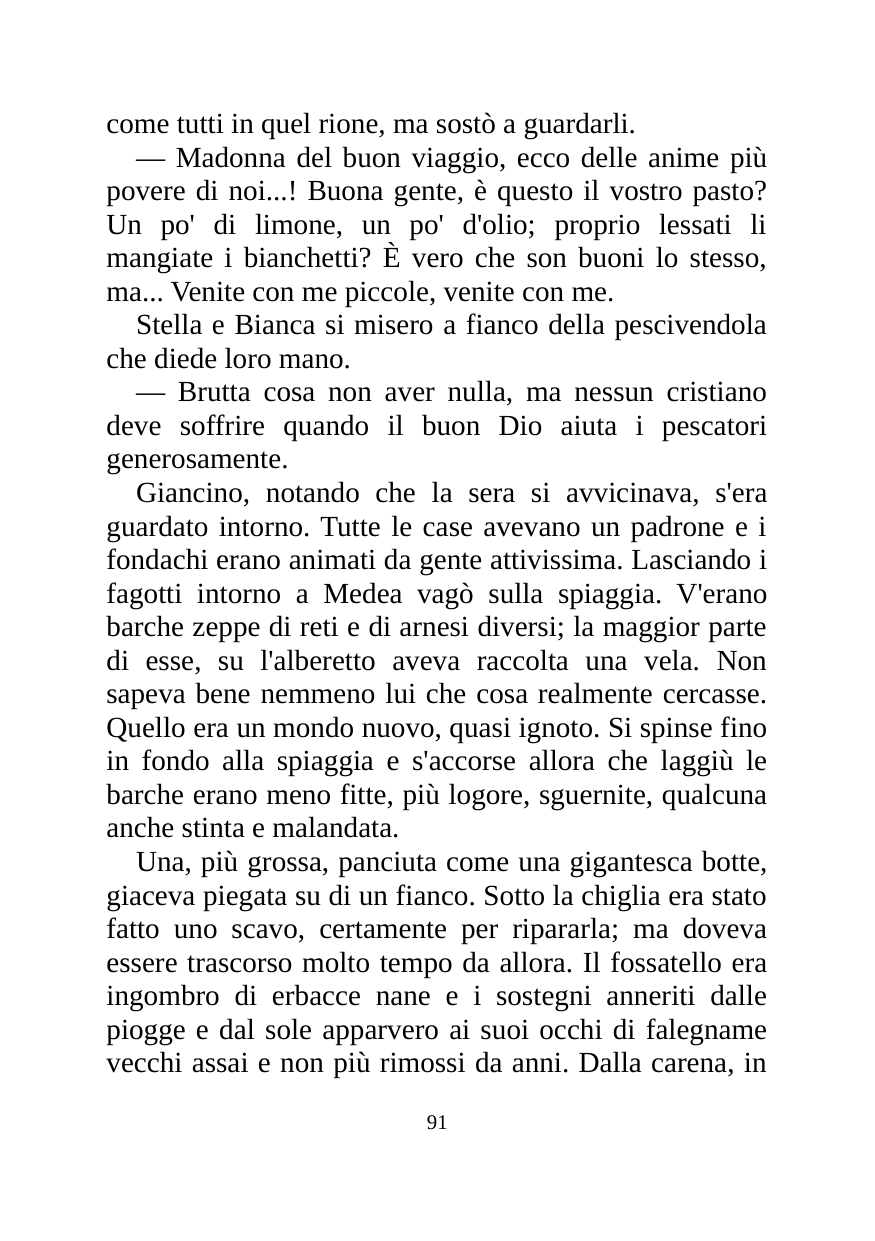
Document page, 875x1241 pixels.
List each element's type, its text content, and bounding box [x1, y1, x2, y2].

text come tutti in quel rione, ma sostò a guardarli. [106, 106, 768, 140]
text Una, più grossa, panciuta come una gigantesca botte, giaceva piegata su di un fianco. Sotto la chiglia era stato fatto uno scavo, certamente per ripararla; ma doveva essere trascorso molto tempo da allora. Il fossatello era ingombro di erbacce nane e i sostegni anneriti dalle piogge e dal sole apparvero ai suoi occhi di falegname vecchi assai e non più rimossi da anni. Dalla carena, in [106, 844, 768, 1079]
text — Madonna del buon viaggio, ecco delle anime più povere di noi...! Buona gente, è questo il vostro pasto? Un po' di limone, un po' d'olio; proprio lessati li mangiate i bianchetti? È vero che son buoni lo stesso, ma... Venite con me piccole, venite con me. [106, 140, 768, 307]
text Giancino, notando che la sera si avvicinava, s'era guardato intorno. Tutte le case avevano un padrone e i fondachi erano animati da gente attivissima. Lasciando i fagotti intorno a Medea vagò sulla spiaggia. V'erano barche zeppe di reti e di arnesi diversi; la maggior parte di esse, su l'alberetto aveva raccolta una vela. Non sapeva bene nemmeno lui che cosa realmente cercasse. Quello era un mondo nuovo, quasi ignoto. Si spinse fino in fondo alla spiaggia e s'accorse allora che laggiù le barche erano meno fitte, più logore, sguernite, qualcuna anche stinta e malandata. [106, 475, 768, 844]
text — Brutta cosa non aver nulla, ma nessun cristiano deve soffrire quando il buon Dio aiuta i pescatori generosamente. [106, 374, 768, 475]
text Stella e Bianca si misero a fianco della pescivendola che diede loro mano. [106, 307, 768, 374]
